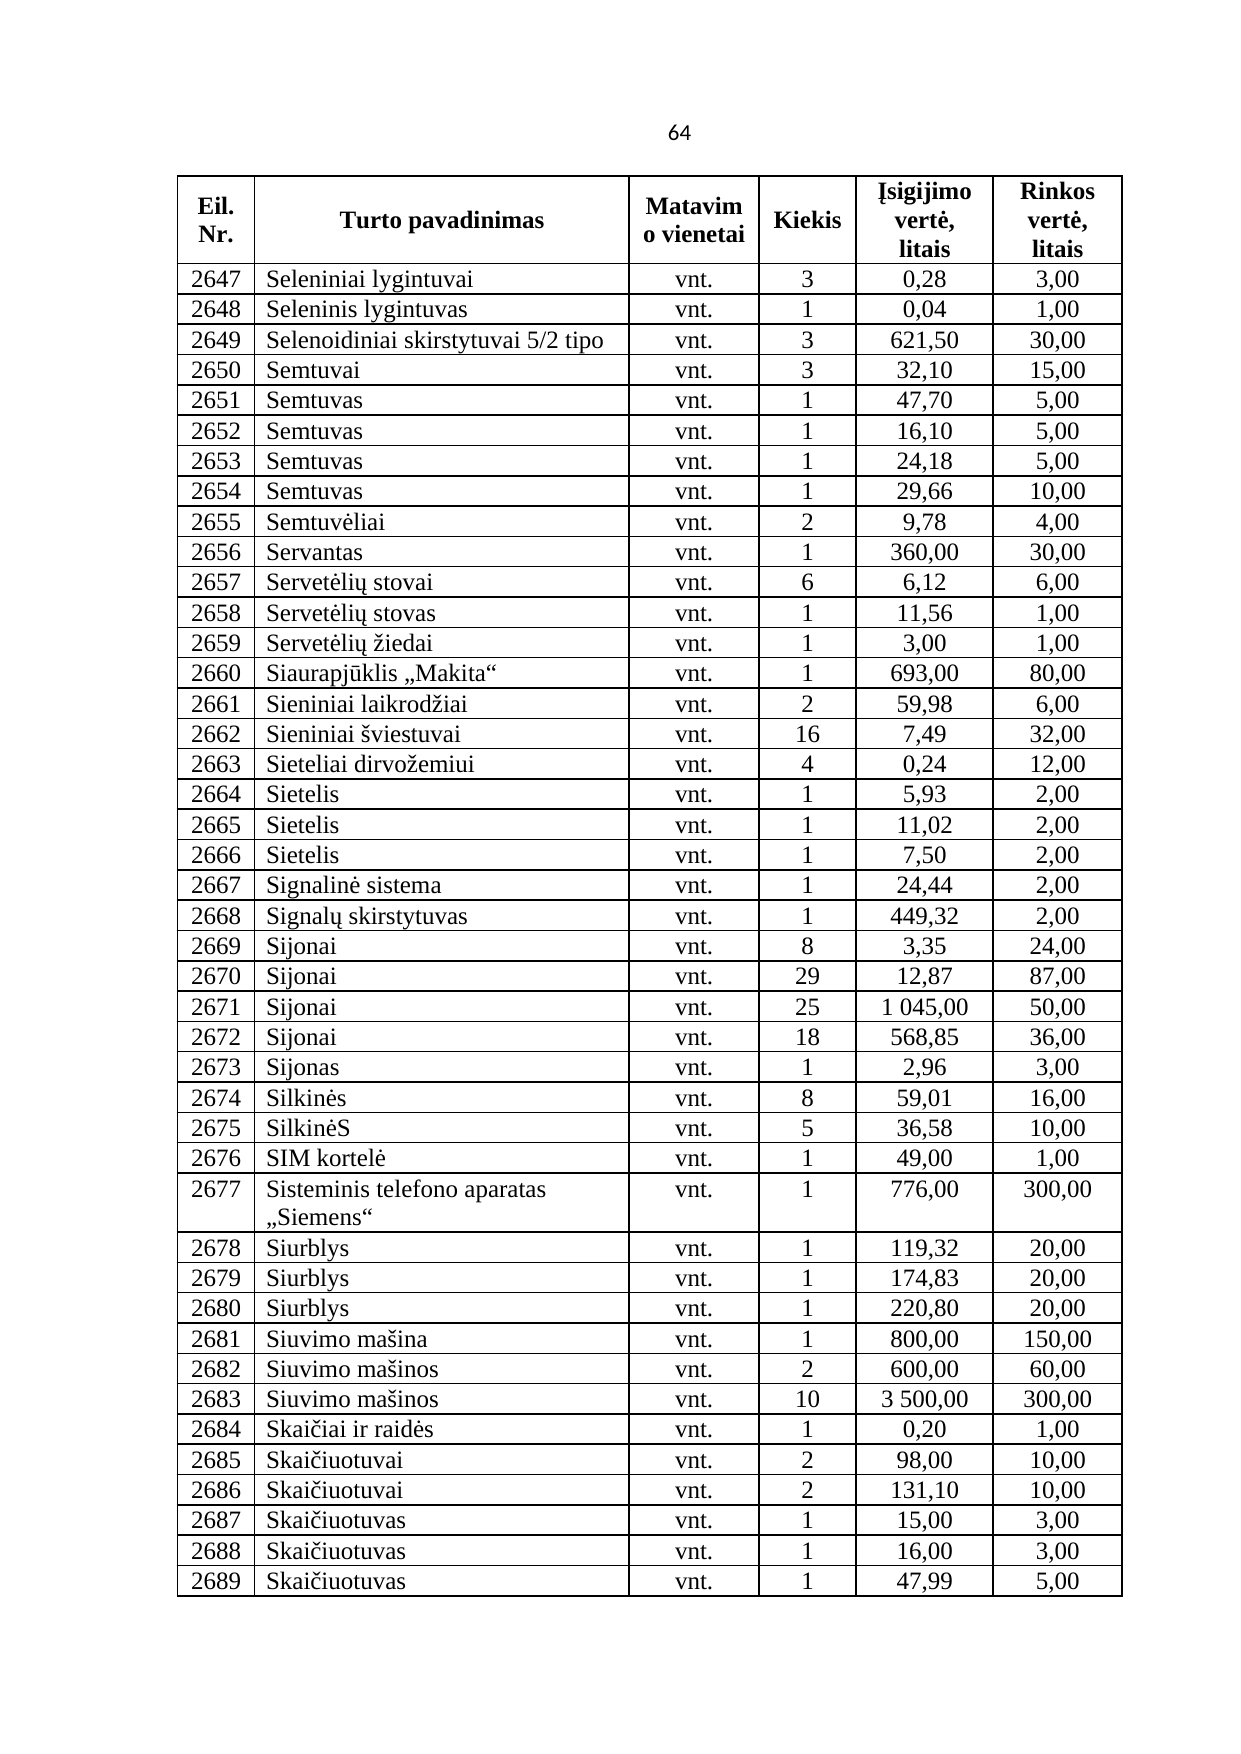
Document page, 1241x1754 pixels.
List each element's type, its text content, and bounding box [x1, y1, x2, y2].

table_cell 0,04 [857, 295, 992, 323]
table_cell Sijonai [255, 1022, 628, 1051]
table_cell 2656 [178, 537, 254, 566]
table_cell 1 [760, 871, 855, 899]
table_cell Siurblys [255, 1293, 628, 1322]
table_cell 600,00 [857, 1354, 992, 1383]
table_cell 24,44 [857, 871, 992, 899]
table_cell 12,00 [994, 749, 1121, 778]
table_cell 5,00 [994, 446, 1121, 475]
table_cell 1,00 [994, 628, 1121, 657]
table_cell 15,00 [994, 355, 1121, 384]
table_cell 36,58 [857, 1113, 992, 1142]
table_cell vnt. [630, 1506, 758, 1534]
table_cell 1 [760, 901, 855, 929]
table_cell 1,00 [994, 1143, 1121, 1172]
table_cell vnt. [630, 1415, 758, 1443]
table_cell 11,02 [857, 810, 992, 839]
table_cell 2658 [178, 598, 254, 626]
table_cell Siuvimo mašinos [255, 1354, 628, 1383]
table_cell vnt. [630, 1293, 758, 1322]
table_cell vnt. [630, 871, 758, 899]
table_cell 30,00 [994, 537, 1121, 566]
table_cell Skaičiai ir raidės [255, 1415, 628, 1443]
table_cell vnt. [630, 1233, 758, 1261]
table_cell 2670 [178, 962, 254, 990]
table_cell 2 [760, 507, 855, 536]
table_cell 1 [760, 1174, 855, 1231]
table_cell Semtuvas [255, 386, 628, 414]
table_cell 150,00 [994, 1324, 1121, 1352]
table_cell Semtuvėliai [255, 507, 628, 536]
table_cell Siurblys [255, 1263, 628, 1292]
table_header Turto pavadinimas [255, 177, 628, 263]
table_cell 2678 [178, 1233, 254, 1261]
table_cell 2655 [178, 507, 254, 536]
table_cell Skaičiuotuvai [255, 1475, 628, 1504]
table_cell 1 [760, 1263, 855, 1292]
table_cell 2,00 [994, 901, 1121, 929]
table_cell 2 [760, 1354, 855, 1383]
table_cell 1 [760, 840, 855, 869]
table_cell 174,83 [857, 1263, 992, 1292]
table_cell 10,00 [994, 1113, 1121, 1142]
table_cell Siaurapjūklis „Makita“ [255, 658, 628, 687]
table_cell 1 045,00 [857, 992, 992, 1021]
table_cell 1 [760, 1293, 855, 1322]
table_cell 0,20 [857, 1415, 992, 1443]
table_cell vnt. [630, 931, 758, 960]
table_cell 2659 [178, 628, 254, 657]
table_cell Seleninis lygintuvas [255, 295, 628, 323]
table_cell 5 [760, 1113, 855, 1142]
table_cell 1,00 [994, 598, 1121, 626]
table_cell 2660 [178, 658, 254, 687]
table_cell vnt. [630, 264, 758, 293]
table_cell Sijonas [255, 1052, 628, 1081]
table_cell vnt. [630, 1083, 758, 1111]
table_cell 47,99 [857, 1566, 992, 1595]
table_cell Servantas [255, 537, 628, 566]
table_cell vnt. [630, 840, 758, 869]
table_cell 10,00 [994, 1445, 1121, 1474]
table_cell 24,18 [857, 446, 992, 475]
table_cell 2,00 [994, 780, 1121, 808]
table_cell 1 [760, 1536, 855, 1564]
table_cell 2679 [178, 1263, 254, 1292]
table_cell 2673 [178, 1052, 254, 1081]
table_cell 1 [760, 416, 855, 444]
table_cell 1 [760, 810, 855, 839]
table_cell 2676 [178, 1143, 254, 1172]
table_cell 6,12 [857, 567, 992, 596]
table_cell 59,01 [857, 1083, 992, 1111]
table_cell 2654 [178, 477, 254, 505]
table_cell 3 [760, 325, 855, 354]
table_cell 2,00 [994, 871, 1121, 899]
table_cell 4,00 [994, 507, 1121, 536]
table_cell 1 [760, 295, 855, 323]
table_cell vnt. [630, 992, 758, 1021]
table_cell 1 [760, 1324, 855, 1352]
table_cell 2672 [178, 1022, 254, 1051]
table_cell 1 [760, 1566, 855, 1595]
table_cell 1,00 [994, 1415, 1121, 1443]
table_cell vnt. [630, 567, 758, 596]
table_cell 2 [760, 1445, 855, 1474]
table_cell 1 [760, 537, 855, 566]
table_cell 2682 [178, 1354, 254, 1383]
table_cell 2651 [178, 386, 254, 414]
table_cell 2648 [178, 295, 254, 323]
table_cell 3,00 [857, 628, 992, 657]
table_cell vnt. [630, 1113, 758, 1142]
table_cell vnt. [630, 1022, 758, 1051]
table_cell 360,00 [857, 537, 992, 566]
table_cell 800,00 [857, 1324, 992, 1352]
table_cell 1 [760, 598, 855, 626]
table_cell SIM kortelė [255, 1143, 628, 1172]
table_cell 2667 [178, 871, 254, 899]
table_cell 2 [760, 689, 855, 717]
table_cell SilkinėS [255, 1113, 628, 1142]
table_cell 32,10 [857, 355, 992, 384]
table_cell Siurblys [255, 1233, 628, 1261]
table_cell 80,00 [994, 658, 1121, 687]
table_header Rinkos vertė, litais [994, 177, 1121, 263]
table_cell 693,00 [857, 658, 992, 687]
table_cell 1 [760, 1415, 855, 1443]
table_cell 2675 [178, 1113, 254, 1142]
table_cell 9,78 [857, 507, 992, 536]
table_cell vnt. [630, 386, 758, 414]
table_cell 2683 [178, 1384, 254, 1413]
table_cell Siuvimo mašinos [255, 1384, 628, 1413]
table_cell 1 [760, 477, 855, 505]
table_cell Skaičiuotuvas [255, 1506, 628, 1534]
table_cell 7,49 [857, 719, 992, 748]
table_cell 24,00 [994, 931, 1121, 960]
table_cell 6,00 [994, 567, 1121, 596]
table_cell 11,56 [857, 598, 992, 626]
table_cell 2647 [178, 264, 254, 293]
table_cell 20,00 [994, 1263, 1121, 1292]
table_cell Sijonai [255, 931, 628, 960]
table_cell 3 [760, 264, 855, 293]
table_cell 2684 [178, 1415, 254, 1443]
table_cell 6 [760, 567, 855, 596]
table_cell vnt. [630, 628, 758, 657]
table_cell vnt. [630, 1475, 758, 1504]
table_cell Sieniniai laikrodžiai [255, 689, 628, 717]
table_cell 1 [760, 1143, 855, 1172]
table_cell 621,50 [857, 325, 992, 354]
table_cell 2661 [178, 689, 254, 717]
table_cell 3,35 [857, 931, 992, 960]
table_cell Skaičiuotuvas [255, 1536, 628, 1564]
table_cell vnt. [630, 477, 758, 505]
table_cell vnt. [630, 1052, 758, 1081]
table_cell Skaičiuotuvas [255, 1566, 628, 1595]
table_cell Silkinės [255, 1083, 628, 1111]
table_cell 4 [760, 749, 855, 778]
table_cell vnt. [630, 1143, 758, 1172]
table_cell 1 [760, 1233, 855, 1261]
table_cell 0,28 [857, 264, 992, 293]
table_cell vnt. [630, 325, 758, 354]
table_cell 10 [760, 1384, 855, 1413]
table_cell 0,24 [857, 749, 992, 778]
table_cell Sijonai [255, 992, 628, 1021]
table_header Eil. Nr. [178, 177, 254, 263]
table_cell 2666 [178, 840, 254, 869]
table_cell vnt. [630, 962, 758, 990]
table_cell 2665 [178, 810, 254, 839]
table_cell 15,00 [857, 1506, 992, 1534]
table_cell 98,00 [857, 1445, 992, 1474]
table_cell 10,00 [994, 1475, 1121, 1504]
table_cell 3,00 [994, 264, 1121, 293]
table_cell Seleniniai lygintuvai [255, 264, 628, 293]
table_cell vnt. [630, 901, 758, 929]
table_cell 3 500,00 [857, 1384, 992, 1413]
table_cell 131,10 [857, 1475, 992, 1504]
table_cell 5,00 [994, 386, 1121, 414]
table_cell Sietelis [255, 840, 628, 869]
table_cell vnt. [630, 1354, 758, 1383]
table_cell 18 [760, 1022, 855, 1051]
table_cell 87,00 [994, 962, 1121, 990]
table_cell vnt. [630, 658, 758, 687]
table_cell 2664 [178, 780, 254, 808]
table_cell 16,00 [857, 1536, 992, 1564]
table_cell 16,00 [994, 1083, 1121, 1111]
table_cell vnt. [630, 537, 758, 566]
table_cell vnt. [630, 1324, 758, 1352]
table_cell 776,00 [857, 1174, 992, 1231]
table_cell 1 [760, 780, 855, 808]
table_cell 1 [760, 446, 855, 475]
table_cell 119,32 [857, 1233, 992, 1261]
table_cell Selenoidiniai skirstytuvai 5/2 tipo [255, 325, 628, 354]
table_cell 449,32 [857, 901, 992, 929]
table_cell Servetėlių stovas [255, 598, 628, 626]
table_cell Sisteminis telefono aparatas „Siemens“ [255, 1174, 628, 1231]
table_cell 2674 [178, 1083, 254, 1111]
table_cell vnt. [630, 1384, 758, 1413]
table_cell 1 [760, 1506, 855, 1534]
table_cell 8 [760, 1083, 855, 1111]
table_cell 2,00 [994, 840, 1121, 869]
table_header Kiekis [760, 177, 855, 263]
table_cell 20,00 [994, 1233, 1121, 1261]
table_cell 50,00 [994, 992, 1121, 1021]
table_cell 1,00 [994, 295, 1121, 323]
table_cell 2686 [178, 1475, 254, 1504]
table_cell vnt. [630, 355, 758, 384]
table_cell 2681 [178, 1324, 254, 1352]
table_cell vnt. [630, 719, 758, 748]
table_cell 2669 [178, 931, 254, 960]
table_cell Sieniniai šviestuvai [255, 719, 628, 748]
table_cell 2687 [178, 1506, 254, 1534]
table_cell 2685 [178, 1445, 254, 1474]
table_cell 29,66 [857, 477, 992, 505]
table_cell 49,00 [857, 1143, 992, 1172]
table_cell 10,00 [994, 477, 1121, 505]
table_cell 300,00 [994, 1384, 1121, 1413]
table_cell Servetėlių stovai [255, 567, 628, 596]
table_cell 2,00 [994, 810, 1121, 839]
table_cell 2,96 [857, 1052, 992, 1081]
table_cell 20,00 [994, 1293, 1121, 1322]
table_cell 2652 [178, 416, 254, 444]
table_cell 1 [760, 628, 855, 657]
table_cell Semtuvas [255, 477, 628, 505]
table_cell 220,80 [857, 1293, 992, 1322]
table_cell Servetėlių žiedai [255, 628, 628, 657]
table_cell Semtuvas [255, 416, 628, 444]
table_cell 5,00 [994, 416, 1121, 444]
table_cell vnt. [630, 416, 758, 444]
table_cell 2689 [178, 1566, 254, 1595]
table_cell 3 [760, 355, 855, 384]
table_cell Sijonai [255, 962, 628, 990]
table_cell Signalų skirstytuvas [255, 901, 628, 929]
table_cell 2671 [178, 992, 254, 1021]
table_cell 3,00 [994, 1506, 1121, 1534]
table_cell vnt. [630, 598, 758, 626]
table_cell 29 [760, 962, 855, 990]
table_cell 25 [760, 992, 855, 1021]
table_cell Sietelis [255, 780, 628, 808]
table_cell vnt. [630, 1174, 758, 1231]
table_cell 8 [760, 931, 855, 960]
table_cell vnt. [630, 1263, 758, 1292]
table_cell 1 [760, 1052, 855, 1081]
table_header Matavimo vienetai [630, 177, 758, 263]
table_cell vnt. [630, 749, 758, 778]
table_cell 3,00 [994, 1536, 1121, 1564]
table_cell 60,00 [994, 1354, 1121, 1383]
table_cell Skaičiuotuvai [255, 1445, 628, 1474]
table_cell vnt. [630, 1566, 758, 1595]
table_cell 5,93 [857, 780, 992, 808]
table_cell vnt. [630, 780, 758, 808]
table_cell Semtuvai [255, 355, 628, 384]
table_cell 2649 [178, 325, 254, 354]
table_cell 2650 [178, 355, 254, 384]
table_cell 16,10 [857, 416, 992, 444]
table_cell vnt. [630, 810, 758, 839]
table_cell 32,00 [994, 719, 1121, 748]
table_header Įsigijimo vertė, litais [857, 177, 992, 263]
table_cell vnt. [630, 1536, 758, 1564]
table_cell 300,00 [994, 1174, 1121, 1231]
table_cell 2662 [178, 719, 254, 748]
table_cell 2688 [178, 1536, 254, 1564]
table_cell 59,98 [857, 689, 992, 717]
table_cell 5,00 [994, 1566, 1121, 1595]
table_cell 7,50 [857, 840, 992, 869]
table_cell 16 [760, 719, 855, 748]
table_cell 2663 [178, 749, 254, 778]
table_cell Signalinė sistema [255, 871, 628, 899]
table_cell Siuvimo mašina [255, 1324, 628, 1352]
table_cell Sieteliai dirvožemiui [255, 749, 628, 778]
table_cell 2677 [178, 1174, 254, 1231]
table_cell 568,85 [857, 1022, 992, 1051]
table_cell 3,00 [994, 1052, 1121, 1081]
table_cell 2653 [178, 446, 254, 475]
table_cell 2668 [178, 901, 254, 929]
table_cell 2657 [178, 567, 254, 596]
table_cell 30,00 [994, 325, 1121, 354]
table_cell 1 [760, 386, 855, 414]
table_cell vnt. [630, 295, 758, 323]
table_cell vnt. [630, 689, 758, 717]
table_cell 36,00 [994, 1022, 1121, 1051]
table_cell 2 [760, 1475, 855, 1504]
table_cell vnt. [630, 1445, 758, 1474]
table_cell vnt. [630, 507, 758, 536]
table_cell 1 [760, 658, 855, 687]
table_cell vnt. [630, 446, 758, 475]
table_cell 2680 [178, 1293, 254, 1322]
table_cell 47,70 [857, 386, 992, 414]
table_cell Semtuvas [255, 446, 628, 475]
table_cell 12,87 [857, 962, 992, 990]
table_cell 6,00 [994, 689, 1121, 717]
table_cell Sietelis [255, 810, 628, 839]
